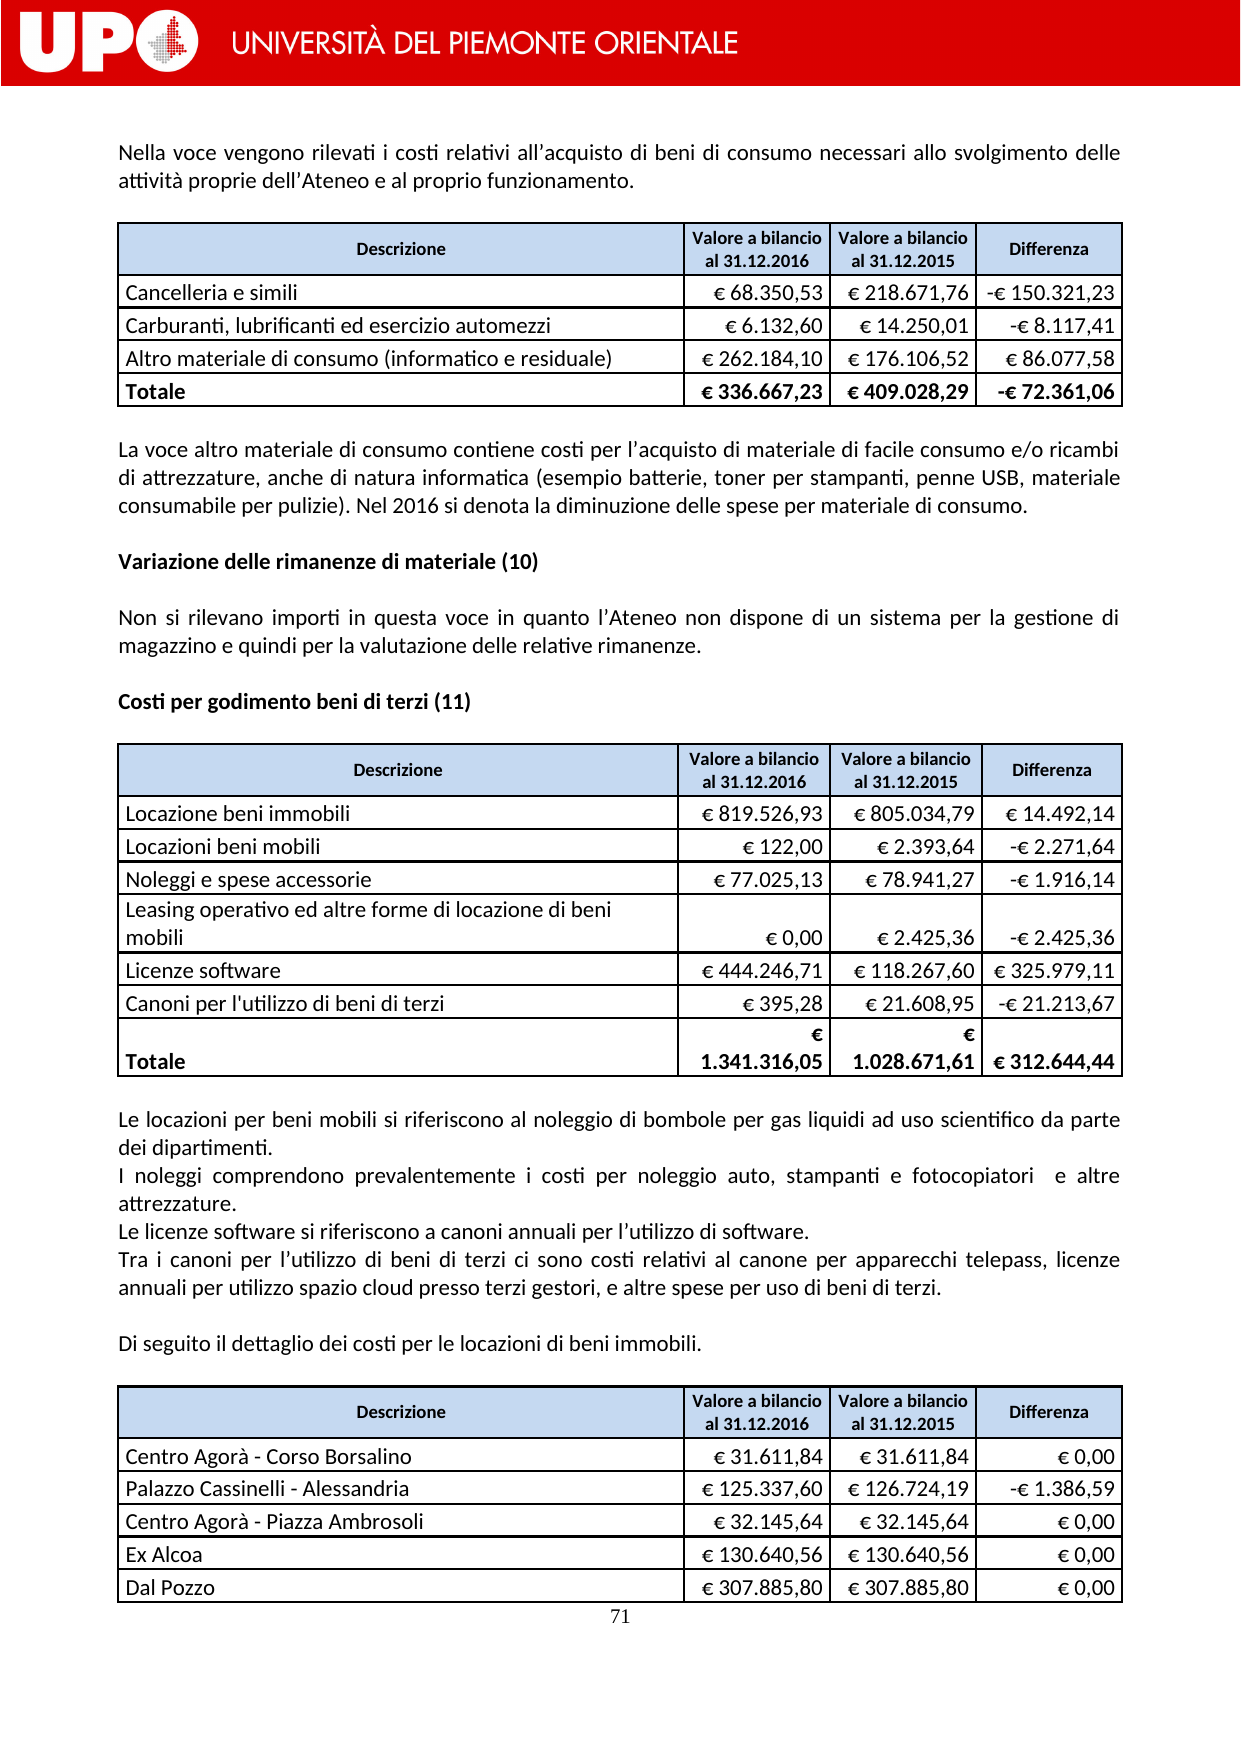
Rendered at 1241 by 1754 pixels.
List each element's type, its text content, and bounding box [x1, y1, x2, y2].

table_cell € 0,00 [977, 1538, 1121, 1568]
text Non si rilevano importi in questa voce in quanto l’Ateneo non dispone di un sistema per la gestione di magazzino e quindi per la valutazione delle relative rimanenze. [118, 603, 1122, 659]
table_cell -€ 21.213,67 [983, 986, 1121, 1017]
table_header Valore a bilancio al 31.12.2015 [831, 745, 981, 795]
text Di seguito il dettaglio dei costi per le locazioni di beni immobili. [118, 1329, 1122, 1357]
table_cell Centro Agorà - Corso Borsalino [119, 1439, 683, 1470]
table_cell Ex Alcoa [119, 1538, 683, 1568]
table_cell Locazione beni immobili [119, 797, 677, 828]
text Le licenze software si riferiscono a canoni annuali per l’utilizzo di software. [118, 1217, 1122, 1245]
table_cell € 218.671,76 [831, 276, 975, 306]
table_cell € 1.341.316,05 [679, 1019, 829, 1075]
table_cell Carburanti, lubrificanti ed esercizio automezzi [119, 309, 683, 339]
table_header Valore a bilancio al 31.12.2015 [831, 224, 975, 274]
table_cell -€ 8.117,41 [977, 309, 1121, 339]
text Costi per godimento beni di terzi (11) [118, 687, 1122, 715]
table_header Valore a bilancio al 31.12.2016 [685, 1388, 829, 1437]
table_cell -€ 1.916,14 [983, 863, 1121, 893]
table_cell € 14.250,01 [831, 309, 975, 339]
table_cell € 0,00 [977, 1505, 1121, 1535]
table_cell € 122,00 [679, 830, 829, 860]
text Nella voce vengono rilevati i costi relativi all’acquisto di beni di consumo necessari allo svolgimento delle attività proprie dell’Ateneo e al proprio funzionamento. [118, 138, 1122, 194]
table_header Valore a bilancio al 31.12.2015 [831, 1388, 975, 1437]
table_header Differenza [977, 1388, 1121, 1437]
table_cell € 77.025,13 [679, 863, 829, 893]
table_cell € 31.611,84 [831, 1439, 975, 1470]
table_cell Cancelleria e simili [119, 276, 683, 306]
table_cell € 819.526,93 [679, 797, 829, 828]
table_cell -€ 1.386,59 [977, 1472, 1121, 1503]
table_cell € 130.640,56 [685, 1538, 829, 1568]
table_cell € 2.393,64 [831, 830, 981, 860]
table_cell -€ 150.321,23 [977, 276, 1121, 306]
table_header Valore a bilancio al 31.12.2016 [679, 745, 829, 795]
table_cell € 176.106,52 [831, 341, 975, 372]
table_cell € 118.267,60 [831, 954, 981, 984]
table_cell € 307.885,80 [831, 1570, 975, 1601]
table_cell € 14.492,14 [983, 797, 1121, 828]
table_cell € 805.034,79 [831, 797, 981, 828]
table_cell € 409.028,29 [831, 374, 975, 405]
table_cell Noleggi e spese accessorie [119, 863, 677, 893]
table_cell € 86.077,58 [977, 341, 1121, 372]
table_cell -€ 72.361,06 [977, 374, 1121, 405]
table_header Descrizione [119, 745, 677, 795]
table_cell € 0,00 [679, 895, 829, 951]
table_cell € 32.145,64 [685, 1505, 829, 1535]
text Le locazioni per beni mobili si riferiscono al noleggio di bombole per gas liquidi ad uso scientifico da parte dei dipartimenti. [118, 1105, 1122, 1161]
table_cell € 68.350,53 [685, 276, 829, 306]
table_cell € 307.885,80 [685, 1570, 829, 1601]
table_cell € 336.667,23 [685, 374, 829, 405]
table_header Descrizione [119, 224, 683, 274]
table_cell Palazzo Cassinelli - Alessandria [119, 1472, 683, 1503]
table_cell Dal Pozzo [119, 1570, 683, 1601]
table_cell € 444.246,71 [679, 954, 829, 984]
table_cell € 32.145,64 [831, 1505, 975, 1535]
table_cell € 126.724,19 [831, 1472, 975, 1503]
table_cell € 125.337,60 [685, 1472, 829, 1503]
table_header Differenza [977, 224, 1121, 274]
table_cell Leasing operativo ed altre forme di locazione di beni mobili [119, 895, 677, 951]
table_cell € 0,00 [977, 1570, 1121, 1601]
text I noleggi comprendono prevalentemente i costi per noleggio auto, stampanti e fotocopiatori e altre attrezzature. [118, 1161, 1122, 1217]
text Variazione delle rimanenze di materiale (10) [118, 547, 1122, 575]
table_cell € 312.644,44 [983, 1019, 1121, 1075]
table_cell € 21.608,95 [831, 986, 981, 1017]
table_cell € 395,28 [679, 986, 829, 1017]
table_cell -€ 2.425,36 [983, 895, 1121, 951]
text La voce altro materiale di consumo contiene costi per l’acquisto di materiale di facile consumo e/o ricambi di attrezzature, anche di natura informatica (esempio batterie, toner per stampanti, penne USB, materiale consumabile per pulizie). Nel 2016 si denota la diminuzione delle spese per materiale di consumo. [118, 435, 1122, 519]
table_cell Totale [119, 1019, 677, 1075]
table_cell Altro materiale di consumo (informatico e residuale) [119, 341, 683, 372]
table_cell € 325.979,11 [983, 954, 1121, 984]
table_cell Totale [119, 374, 683, 405]
table_cell € 31.611,84 [685, 1439, 829, 1470]
table_cell € 262.184,10 [685, 341, 829, 372]
table_header Valore a bilancio al 31.12.2016 [685, 224, 829, 274]
table_cell € 78.941,27 [831, 863, 981, 893]
text Tra i canoni per l’utilizzo di beni di terzi ci sono costi relativi al canone per apparecchi telepass, licenze annuali per utilizzo spazio cloud presso terzi gestori, e altre spese per uso di beni di terzi. [118, 1245, 1122, 1301]
table_cell € 2.425,36 [831, 895, 981, 951]
table_cell Canoni per l'utilizzo di beni di terzi [119, 986, 677, 1017]
table_cell € 1.028.671,61 [831, 1019, 981, 1075]
table_cell Licenze software [119, 954, 677, 984]
table_cell -€ 2.271,64 [983, 830, 1121, 860]
table_cell € 130.640,56 [831, 1538, 975, 1568]
table_cell € 6.132,60 [685, 309, 829, 339]
table_cell Centro Agorà - Piazza Ambrosoli [119, 1505, 683, 1535]
table_header Differenza [983, 745, 1121, 795]
table_cell € 0,00 [977, 1439, 1121, 1470]
table_cell Locazioni beni mobili [119, 830, 677, 860]
table_header Descrizione [119, 1388, 683, 1437]
